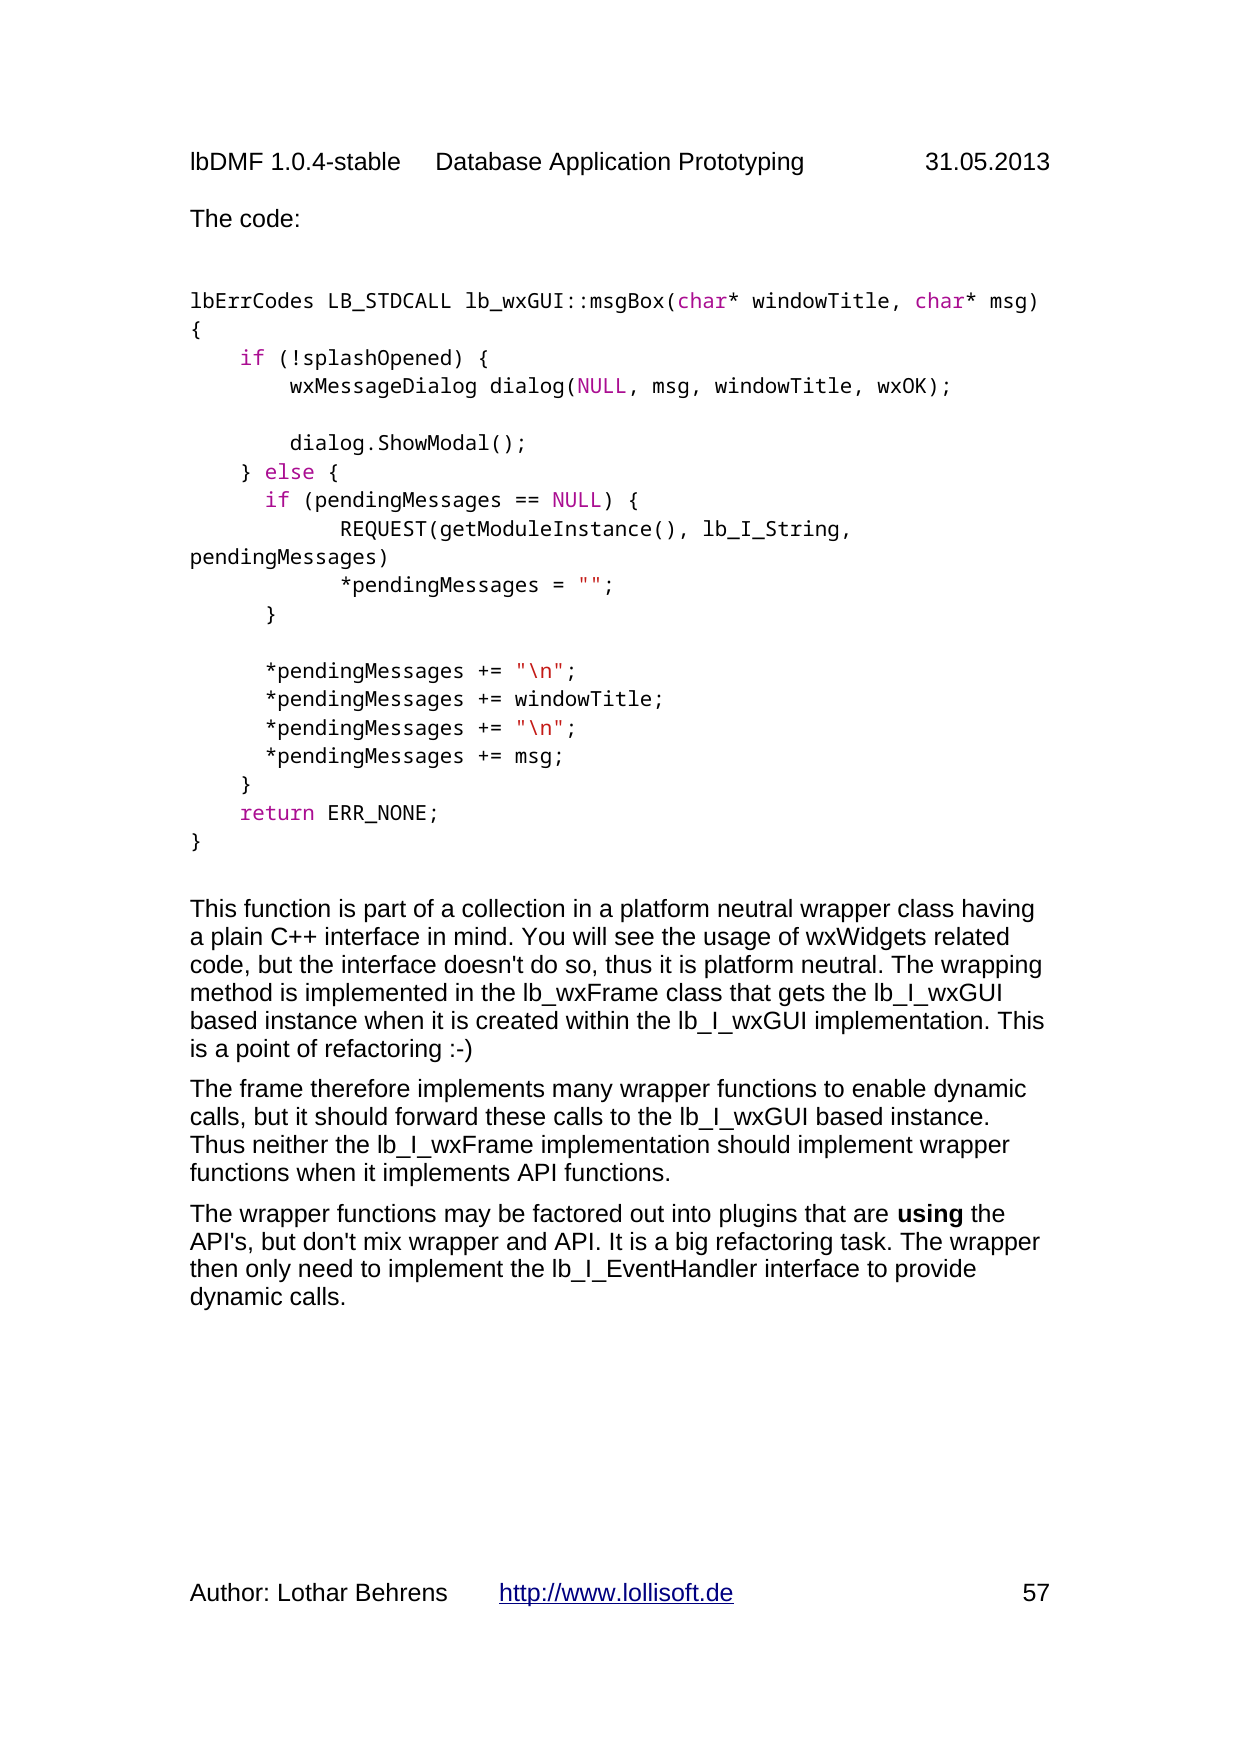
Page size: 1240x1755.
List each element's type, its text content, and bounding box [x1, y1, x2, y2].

text wxMessageDialog dialog(NULL, msg, windowTitle, wxOK); [189, 371, 1050, 400]
text if (pendingMessages == NULL) { [189, 485, 1050, 514]
text } else { [189, 457, 1050, 485]
text *pendingMessages += windowTitle; [189, 684, 1050, 713]
text return ERR_NONE; [189, 798, 1050, 826]
text The wrapper functions may be factored out into plugins that are using the API's, but don't mix wrapper and API. It is a big refactoring task. The wrapper then only need to implement the lb_I_EventHandler interface to provide dynamic calls. [189, 1199, 1050, 1311]
text } [189, 826, 1050, 855]
text } [189, 769, 1050, 798]
text if (!splashOpened) { [189, 343, 1050, 371]
text *pendingMessages += "\n"; [189, 713, 1050, 741]
text lbErrCodes LB_STDCALL lb_wxGUI::msgBox(char* windowTitle, char* msg) { [189, 286, 1050, 343]
text *pendingMessages += "\n"; [189, 656, 1050, 684]
text *pendingMessages = ""; [189, 571, 1050, 599]
text dialog.ShowModal(); [189, 428, 1050, 457]
text This function is part of a collection in a platform neutral wrapper class having a plain C++ interface in mind. You will see the usage of wxWidgets related code, but the interface doesn't do so, thus it is platform neutral. The wrapping method is implemented in the lb_wxFrame class that gets the lb_I_wxGUI based instance when it is created within the lb_I_wxGUI implementation. This is a point of refactoring :-) [189, 895, 1050, 1063]
text *pendingMessages += msg; [189, 741, 1050, 769]
text } [189, 599, 1050, 627]
text REQUEST(getModuleInstance(), lb_I_String, pendingMessages) [189, 514, 1050, 571]
text The frame therefore implements many wrapper functions to enable dynamic calls, but it should forward these calls to the lb_I_wxGUI based instance. Thus neither the lb_I_wxFrame implementation should implement wrapper functions when it implements API functions. [189, 1075, 1050, 1187]
text The code: [189, 205, 1050, 233]
